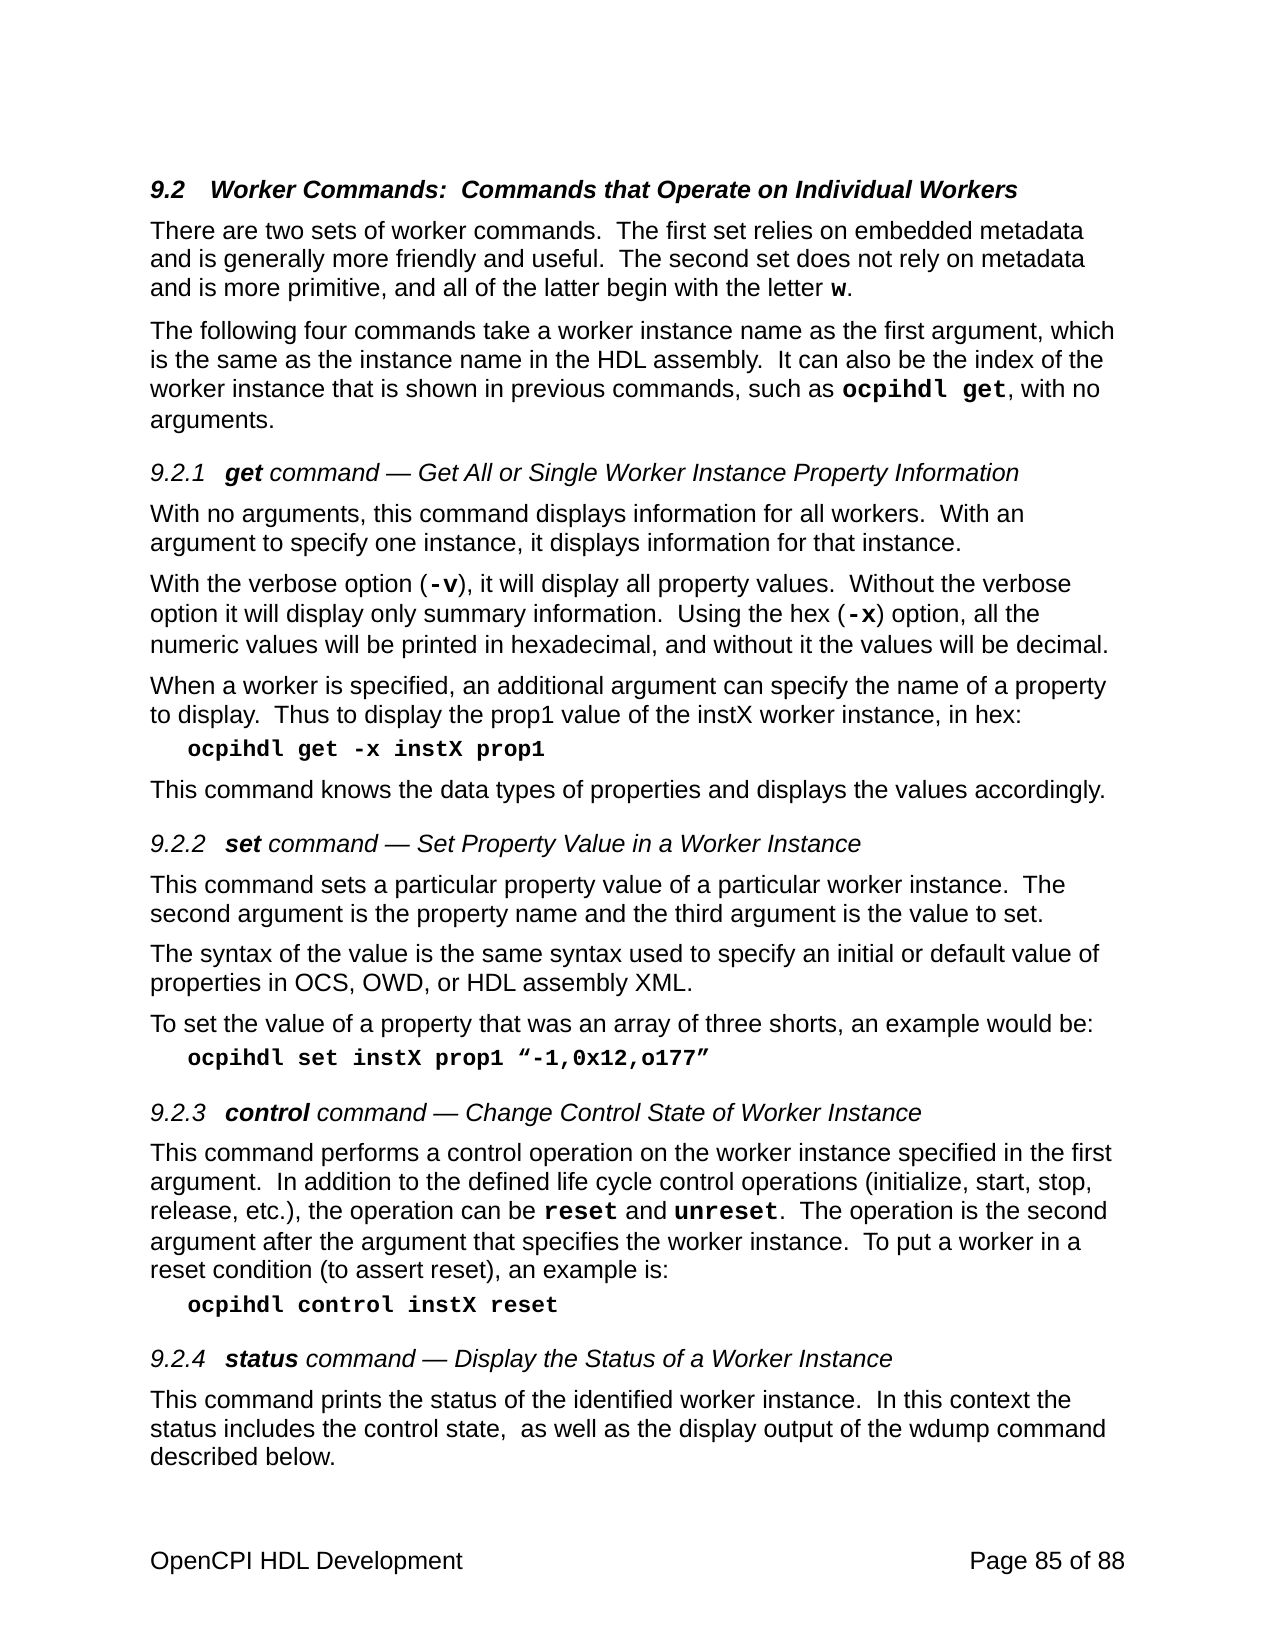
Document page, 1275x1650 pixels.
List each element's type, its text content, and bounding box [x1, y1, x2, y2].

text This command sets a particular property value of a particular worker instance. The second argument is the property name and the third argument is the value to set. [150, 870, 1125, 927]
subtitle set command — Set Property Value in a Worker Instance [150, 829, 1125, 858]
text This command prints the status of the identified worker instance. In this context the status includes the control state, as well as the display output of the wdump command described below. [150, 1385, 1125, 1471]
text ocpihdl control instX reset [187, 1293, 1125, 1319]
text This command knows the data types of properties and displays the values accordingly. [150, 776, 1125, 804]
text ocpihdl get -x instX prop1 [187, 738, 1125, 763]
text With the verbose option (-v), it will display all property values. Without the verbose option it will display only summary information. Using the hex (-x) option, all the numeric values will be printed in hexadecimal, and without it the values will be decimal. [150, 568, 1125, 659]
text The syntax of the value is the same syntax used to specify an initial or default value of properties in OCS, OWD, or HDL assembly XML. [150, 939, 1125, 997]
text To set the value of a property that was an array of three shorts, an example would be: [150, 1009, 1125, 1038]
subtitle get command — Get All or Single Worker Instance Property Information [150, 458, 1125, 487]
subtitle control command — Change Control State of Worker Instance [150, 1098, 1125, 1126]
text ocpihdl set instX prop1 “-1,0x12,o177” [187, 1047, 1125, 1073]
text The following four commands take a worker instance name as the first argument, which is the same as the instance name in the HDL assembly. It can also be the index of the worker instance that is shown in previous commands, such as ocpihdl get, with no arguments. [150, 316, 1125, 433]
text This command performs a control operation on the worker instance specified in the first argument. In addition to the defined life cycle control operations (initialize, start, stop, release, etc.), the operation can be reset and unreset. The operation is the second argument after the argument that specifies the worker instance. To put a worker in a reset condition (to assert reset), an example is: [150, 1138, 1125, 1284]
text With no arguments, this command displays information for all workers. With an argument to specify one instance, it displays information for that instance. [150, 499, 1125, 557]
text There are two sets of worker commands. The first set relies on embedded metadata and is generally more friendly and useful. The second set does not rely on metadata and is more primitive, and all of the latter begin with the letter w. [150, 216, 1125, 304]
subtitle status command — Display the Status of a Worker Instance [150, 1344, 1125, 1373]
text When a worker is specified, an additional argument can specify the name of a property to display. Thus to display the prop1 value of the instX worker instance, in hex: [150, 671, 1125, 729]
subtitle Worker Commands: Commands that Operate on Individual Workers [150, 175, 1125, 204]
